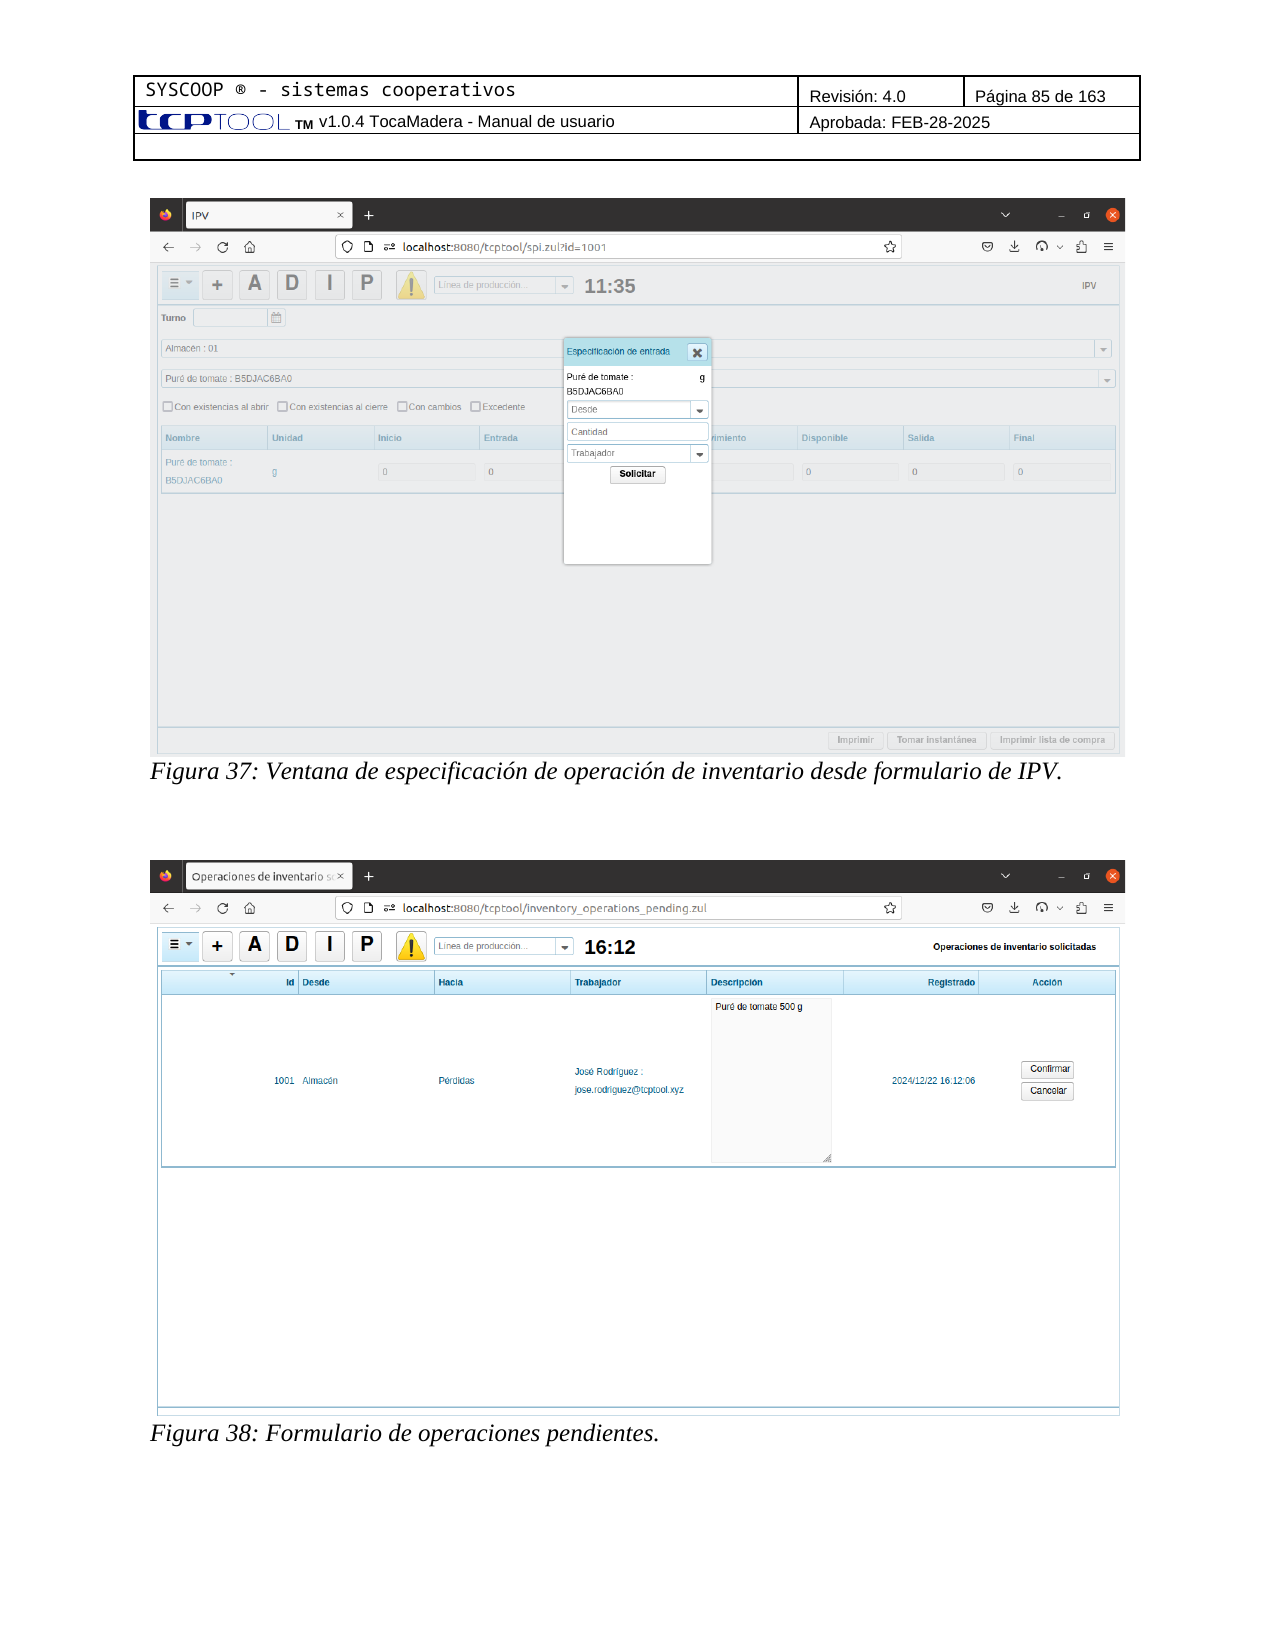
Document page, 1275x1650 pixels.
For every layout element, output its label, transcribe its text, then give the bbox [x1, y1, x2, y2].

text Figura 38: Formulario de operaciones pendientes. [150, 1419, 1125, 1447]
text Figura 37: Ventana de especificación de operación de inventario desde formulario de IPV. [150, 757, 1125, 785]
picture [150, 860, 1125, 1419]
picture [138, 110, 290, 130]
picture [150, 198, 1125, 757]
